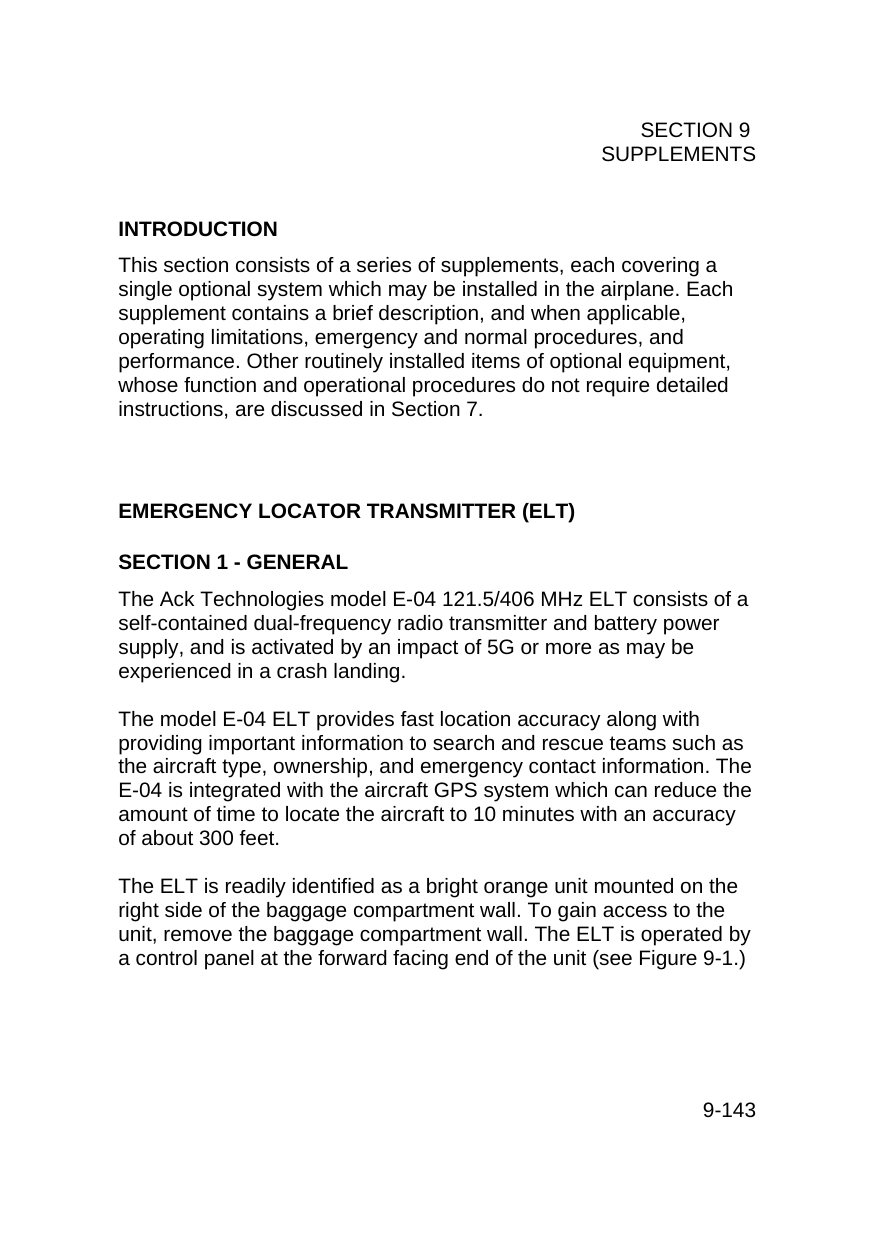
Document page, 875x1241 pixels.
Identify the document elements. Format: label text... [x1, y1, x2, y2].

subtitle INTRODUCTION [118, 217, 756, 241]
text The Ack Technologies model E-04 121.5/406 MHz ELT consists of a self-contained dual-frequency radio transmitter and battery power supply, and is activated by an impact of 5G or more as may be experienced in a crash landing. [118, 587, 756, 682]
subtitle EMERGENCY LOCATOR TRANSMITTER (ELT) [118, 499, 756, 523]
text a control panel at the forward facing end of the unit (see Figure 9-1.) [118, 946, 756, 970]
text This section consists of a series of supplements, each covering a single optional system which may be installed in the airplane. Each supplement contains a brief description, and when applicable, operating limitations, emergency and normal procedures, and performance. Other routinely installed items of optional equipment, whose function and operational procedures do not require detailed instructions, are discussed in Section 7. [118, 253, 756, 421]
subtitle SECTION 1 - GENERAL [118, 550, 756, 574]
text The model E-04 ELT provides fast location accuracy along with providing important information to search and rescue teams such as the aircraft type, ownership, and emergency contact information. The E-04 is integrated with the aircraft GPS system which can reduce the amount of time to locate the aircraft to 10 minutes with an accuracy of about 300 feet. [118, 706, 756, 850]
text The ELT is readily identified as a bright orange unit mounted on the right side of the baggage compartment wall. To gain access to the unit, remove the baggage compartment wall. The ELT is operated by [118, 874, 756, 946]
